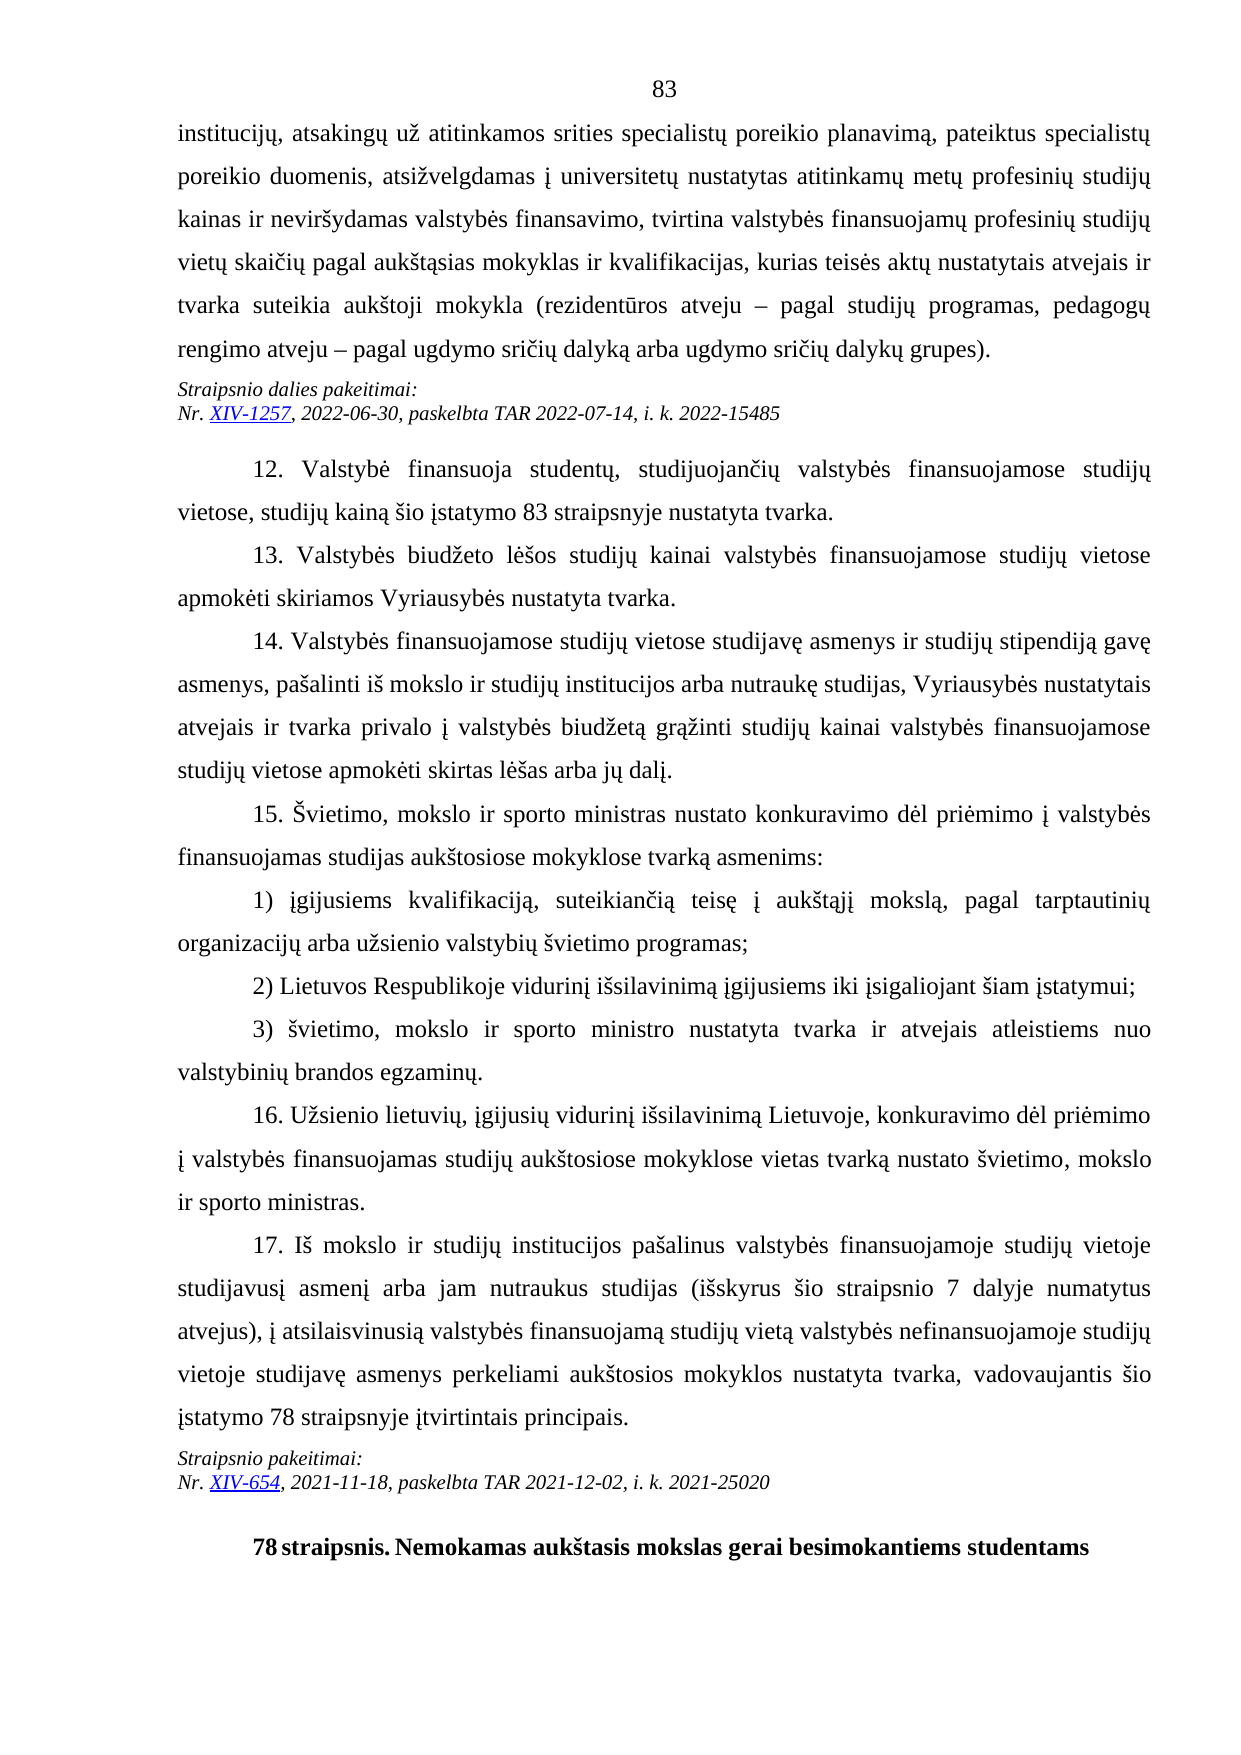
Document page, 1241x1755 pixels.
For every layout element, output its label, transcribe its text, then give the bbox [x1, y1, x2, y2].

text 13. Valstybės biudžeto lėšos studijų kainai valstybės finansuojamose studijų vietose apmokėti skiriamos Vyriausybės nustatyta tvarka. [177, 540, 1152, 612]
text Nr. XIV-1257, 2022-06-30, paskelbta TAR 2022-07-14, i. k. 2022-15485 [177, 401, 1152, 425]
text 12. Valstybė finansuoja studentų, studijuojančių valstybės finansuojamose studijų vietose, studijų kainą šio įstatymo 83 straipsnyje nustatyta tvarka. [177, 454, 1152, 526]
text 2) Lietuvos Respublikoje vidurinį išsilavinimą įgijusiems iki įsigaliojant šiam įstatymui; [177, 971, 1152, 1000]
text Straipsnio dalies pakeitimai: [177, 377, 1152, 401]
text institucijų, atsakingų už atitinkamos srities specialistų poreikio planavimą, pateiktus specialistų poreikio duomenis, atsižvelgdamas į universitetų nustatytas atitinkamų metų profesinių studijų kainas ir neviršydamas valstybės finansavimo, tvirtina valstybės finansuojamų profesinių studijų vietų skaičių pagal aukštąsias mokyklas ir kvalifikacijas, kurias teisės aktų nustatytais atvejais ir tvarka suteikia aukštoji mokykla (rezidentūros atveju – pagal studijų programas, pedagogų rengimo atveju – pagal ugdymo sričių dalyką arba ugdymo sričių dalykų grupes). [177, 118, 1152, 362]
text 3) švietimo, mokslo ir sporto ministro nustatyta tvarka ir atvejais atleistiems nuo valstybinių brandos egzaminų. [177, 1014, 1152, 1086]
text 1) įgijusiems kvalifikaciją, suteikiančią teisę į aukštąjį mokslą, pagal tarptautinių organizacijų arba užsienio valstybių švietimo programas; [177, 885, 1152, 957]
text Nr. XIV-654, 2021-11-18, paskelbta TAR 2021-12-02, i. k. 2021-25020 [177, 1470, 1152, 1494]
text 16. Užsienio lietuvių, įgijusių vidurinį išsilavinimą Lietuvoje, konkuravimo dėl priėmimo į valstybės finansuojamas studijų aukštosiose mokyklose vietas tvarką nustato švietimo, mokslo ir sporto ministras. [177, 1101, 1152, 1216]
text 78 straipsnis. Nemokamas aukštasis mokslas gerai besimokantiems studentams [177, 1522, 1152, 1564]
text 14. Valstybės finansuojamose studijų vietose studijavę asmenys ir studijų stipendiją gavę asmenys, pašalinti iš mokslo ir studijų institucijos arba nutraukę studijas, Vyriausybės nustatytais atvejais ir tvarka privalo į valstybės biudžetą grąžinti studijų kainai valstybės finansuojamose studijų vietose apmokėti skirtas lėšas arba jų dalį. [177, 626, 1152, 784]
text 15. Švietimo, mokslo ir sporto ministras nustato konkuravimo dėl priėmimo į valstybės finansuojamas studijas aukštosiose mokyklose tvarką asmenims: [177, 799, 1152, 871]
text Straipsnio pakeitimai: [177, 1446, 1152, 1470]
text 17. Iš mokslo ir studijų institucijos pašalinus valstybės finansuojamoje studijų vietoje studijavusį asmenį arba jam nutraukus studijas (išskyrus šio straipsnio 7 dalyje numatytus atvejus), į atsilaisvinusią valstybės finansuojamą studijų vietą valstybės nefinansuojamoje studijų vietoje studijavę asmenys perkeliami aukštosios mokyklos nustatyta tvarka, vadovaujantis šio įstatymo 78 straipsnyje įtvirtintais principais. [177, 1230, 1152, 1431]
